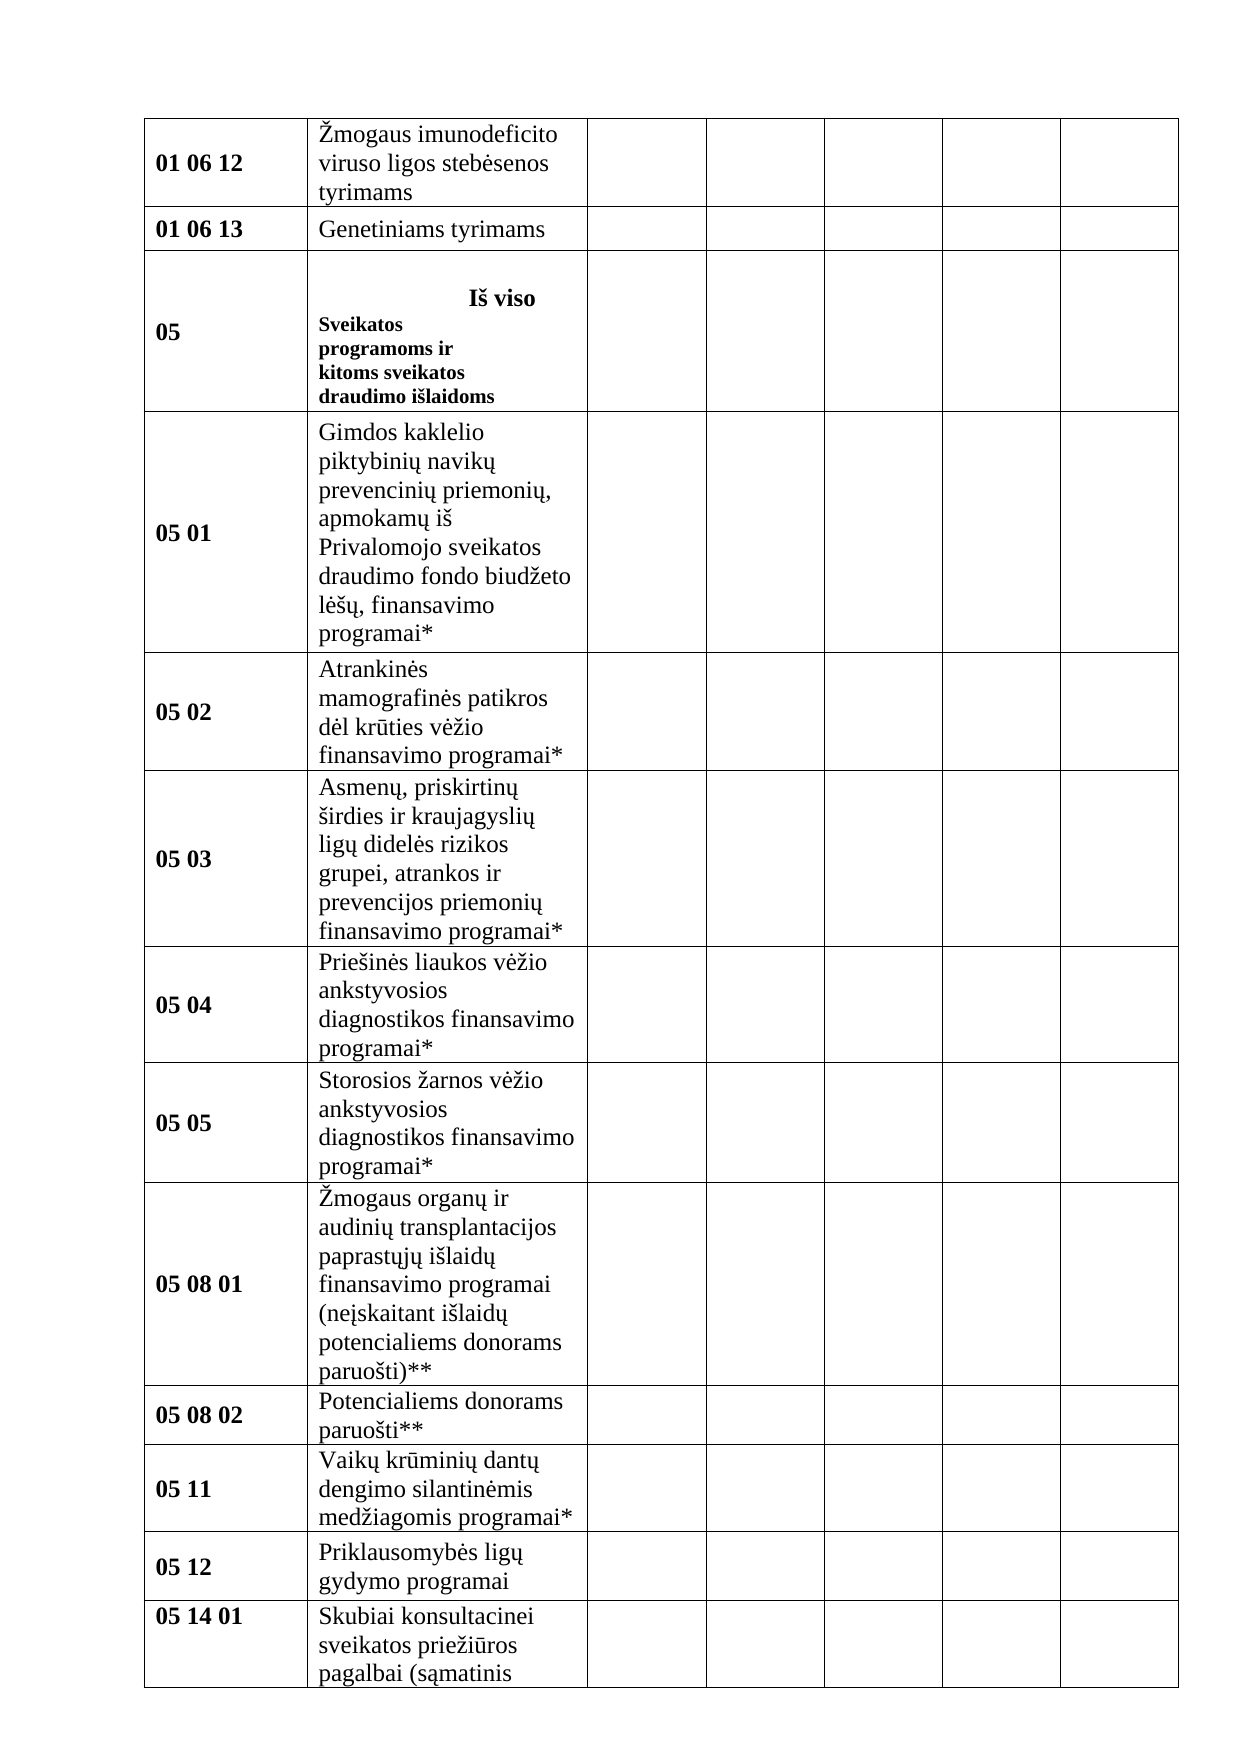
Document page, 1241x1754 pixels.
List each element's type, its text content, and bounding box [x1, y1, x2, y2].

table_cell [588, 771, 706, 946]
table_cell 05 14 01 [145, 1601, 307, 1687]
table_cell [588, 1445, 706, 1531]
table_cell [588, 251, 706, 411]
table_cell [1061, 1601, 1178, 1687]
table_cell Asmenų, priskirtinų širdies ir kraujagyslių ligų didelės rizikos grupei, atrankos ir prevencijos priemonių finansavimo programai* [308, 771, 587, 946]
table_cell [707, 1063, 824, 1182]
table_cell [825, 207, 942, 250]
table_cell Iš viso Sveikatos programoms ir kitoms sveikatos draudimo išlaidoms [308, 251, 587, 411]
table_cell 05 04 [145, 947, 307, 1062]
table_cell Skubiai konsultacinei sveikatos priežiūros pagalbai (sąmatinis [308, 1601, 587, 1687]
table_cell [1061, 1445, 1178, 1531]
table_cell [588, 653, 706, 770]
table_cell 05 12 [145, 1532, 307, 1600]
table_cell [588, 1532, 706, 1600]
table_cell 05 08 02 [145, 1386, 307, 1444]
table_cell [707, 1601, 824, 1687]
table_cell [1061, 119, 1178, 206]
table_cell [943, 1601, 1060, 1687]
table_cell [825, 412, 942, 652]
table_cell 05 05 [145, 1063, 307, 1182]
table_cell [588, 119, 706, 206]
table_cell [707, 1532, 824, 1600]
table_cell [943, 1445, 1060, 1531]
table_cell 01 06 13 [145, 207, 307, 250]
table_cell [1061, 1063, 1178, 1182]
table_cell [943, 1386, 1060, 1444]
table_cell [1061, 771, 1178, 946]
table_cell Potencialiems donorams paruošti** [308, 1386, 587, 1444]
table_cell [707, 1183, 824, 1384]
table_cell Žmogaus imunodeficito viruso ligos stebėsenos tyrimams [308, 119, 587, 206]
table_cell [1061, 412, 1178, 652]
table_cell [943, 1183, 1060, 1384]
table_cell [825, 947, 942, 1062]
table_cell 01 06 12 [145, 119, 307, 206]
table_cell 05 03 [145, 771, 307, 946]
table_cell [943, 653, 1060, 770]
table_cell [707, 947, 824, 1062]
table_cell Genetiniams tyrimams [308, 207, 587, 250]
table_cell [825, 1386, 942, 1444]
table_cell [707, 412, 824, 652]
table_cell [943, 771, 1060, 946]
table_cell [825, 771, 942, 946]
table_cell 05 [145, 251, 307, 411]
table_cell [588, 1386, 706, 1444]
table_cell Priešinės liaukos vėžio ankstyvosios diagnostikos finansavimo programai* [308, 947, 587, 1062]
table_cell [943, 1532, 1060, 1600]
table_cell [707, 119, 824, 206]
table_cell [707, 207, 824, 250]
table_cell [707, 653, 824, 770]
table_cell 05 11 [145, 1445, 307, 1531]
table_cell [588, 1601, 706, 1687]
table_cell [943, 1063, 1060, 1182]
table_cell [707, 771, 824, 946]
table_cell Žmogaus organų ir audinių transplantacijos paprastųjų išlaidų finansavimo programai (neįskaitant išlaidų potencialiems donorams paruošti)** [308, 1183, 587, 1384]
table_cell [707, 251, 824, 411]
table_cell [943, 947, 1060, 1062]
table_cell [1061, 207, 1178, 250]
table_cell [1061, 251, 1178, 411]
table_cell [1061, 653, 1178, 770]
table_cell 05 02 [145, 653, 307, 770]
table_cell [1061, 1386, 1178, 1444]
table_cell [943, 412, 1060, 652]
table_cell [1061, 947, 1178, 1062]
table_cell [825, 1445, 942, 1531]
table_cell [825, 1063, 942, 1182]
table_cell [588, 1183, 706, 1384]
table_cell [825, 1183, 942, 1384]
table_cell [588, 412, 706, 652]
table_cell [707, 1386, 824, 1444]
table_cell [588, 207, 706, 250]
table_cell Gimdos kaklelio piktybinių navikų prevencinių priemonių, apmokamų iš Privalomojo sveikatos draudimo fondo biudžeto lėšų, finansavimo programai* [308, 412, 587, 652]
table_cell Storosios žarnos vėžio ankstyvosios diagnostikos finansavimo programai* [308, 1063, 587, 1182]
table_cell Vaikų krūminių dantų dengimo silantinėmis medžiagomis programai* [308, 1445, 587, 1531]
table_cell [943, 119, 1060, 206]
table_cell [825, 1601, 942, 1687]
table_cell [707, 1445, 824, 1531]
table_cell Priklausomybės ligų gydymo programai [308, 1532, 587, 1600]
table_cell [943, 207, 1060, 250]
table_cell [1061, 1183, 1178, 1384]
table_cell 05 08 01 [145, 1183, 307, 1384]
table_cell [588, 947, 706, 1062]
table_cell [588, 1063, 706, 1182]
table_cell [825, 653, 942, 770]
table_cell [825, 119, 942, 206]
table_cell [1061, 1532, 1178, 1600]
table_cell [825, 251, 942, 411]
table_cell [943, 251, 1060, 411]
table_cell Atrankinės mamografinės patikros dėl krūties vėžio finansavimo programai* [308, 653, 587, 770]
table_cell [825, 1532, 942, 1600]
table_cell 05 01 [145, 412, 307, 652]
